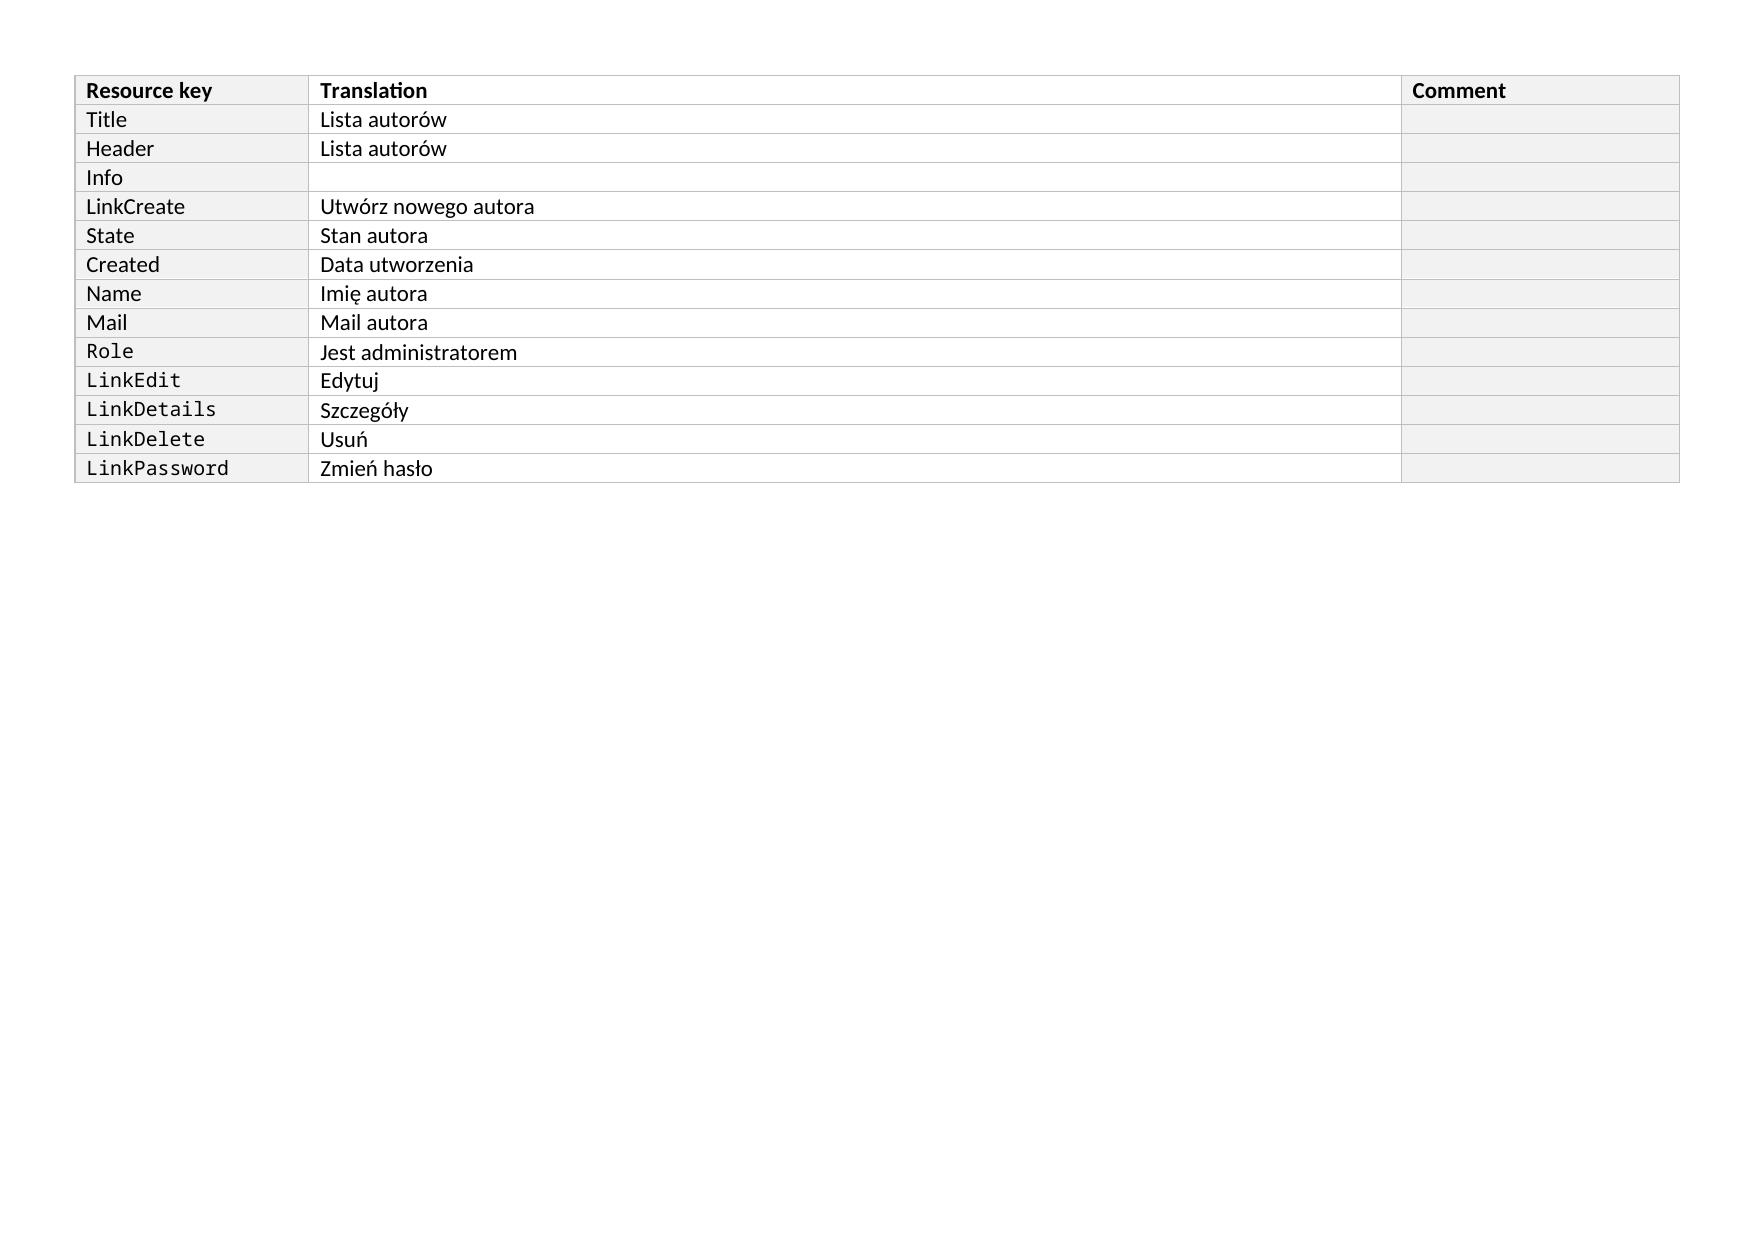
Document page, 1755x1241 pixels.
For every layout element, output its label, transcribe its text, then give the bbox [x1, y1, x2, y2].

table_cell Data utworzenia [309, 250, 1401, 278]
table_cell Header [76, 134, 308, 162]
table_cell Mail [76, 309, 308, 337]
table_cell Zmień hasło [309, 454, 1401, 482]
table_cell Imię autora [309, 280, 1401, 307]
table_cell [1402, 367, 1679, 395]
table_cell Role [76, 338, 308, 366]
table_cell [1402, 134, 1679, 162]
table_header Translation [309, 76, 1401, 104]
table_cell Stan autora [309, 221, 1401, 249]
table_cell [1402, 454, 1679, 482]
table_cell Name [76, 280, 308, 307]
table_cell [1402, 192, 1679, 220]
table_cell Title [76, 105, 308, 133]
table_cell [1402, 163, 1679, 191]
table_cell [309, 163, 1401, 191]
table_cell Szczegóły [309, 396, 1401, 424]
table_cell [1402, 425, 1679, 453]
table_cell Edytuj [309, 367, 1401, 395]
table_cell Lista autorów [309, 105, 1401, 133]
table_cell [1402, 250, 1679, 278]
table_cell LinkCreate [76, 192, 308, 220]
table_cell LinkPassword [76, 454, 308, 482]
table_header Resource key [76, 76, 308, 104]
table_cell [1402, 396, 1679, 424]
table_cell LinkEdit [76, 367, 308, 395]
table_cell Lista autorów [309, 134, 1401, 162]
table_cell Info [76, 163, 308, 191]
table_cell [1402, 338, 1679, 366]
table_header Comment [1402, 76, 1679, 104]
table_cell [1402, 221, 1679, 249]
table_cell Mail autora [309, 309, 1401, 337]
table_cell LinkDetails [76, 396, 308, 424]
table_cell [1402, 309, 1679, 337]
table_cell LinkDelete [76, 425, 308, 453]
table_cell [1402, 280, 1679, 307]
table_cell Utwórz nowego autora [309, 192, 1401, 220]
table_cell Created [76, 250, 308, 278]
table_cell State [76, 221, 308, 249]
table_cell Usuń [309, 425, 1401, 453]
table_cell Jest administratorem [309, 338, 1401, 366]
table_cell [1402, 105, 1679, 133]
